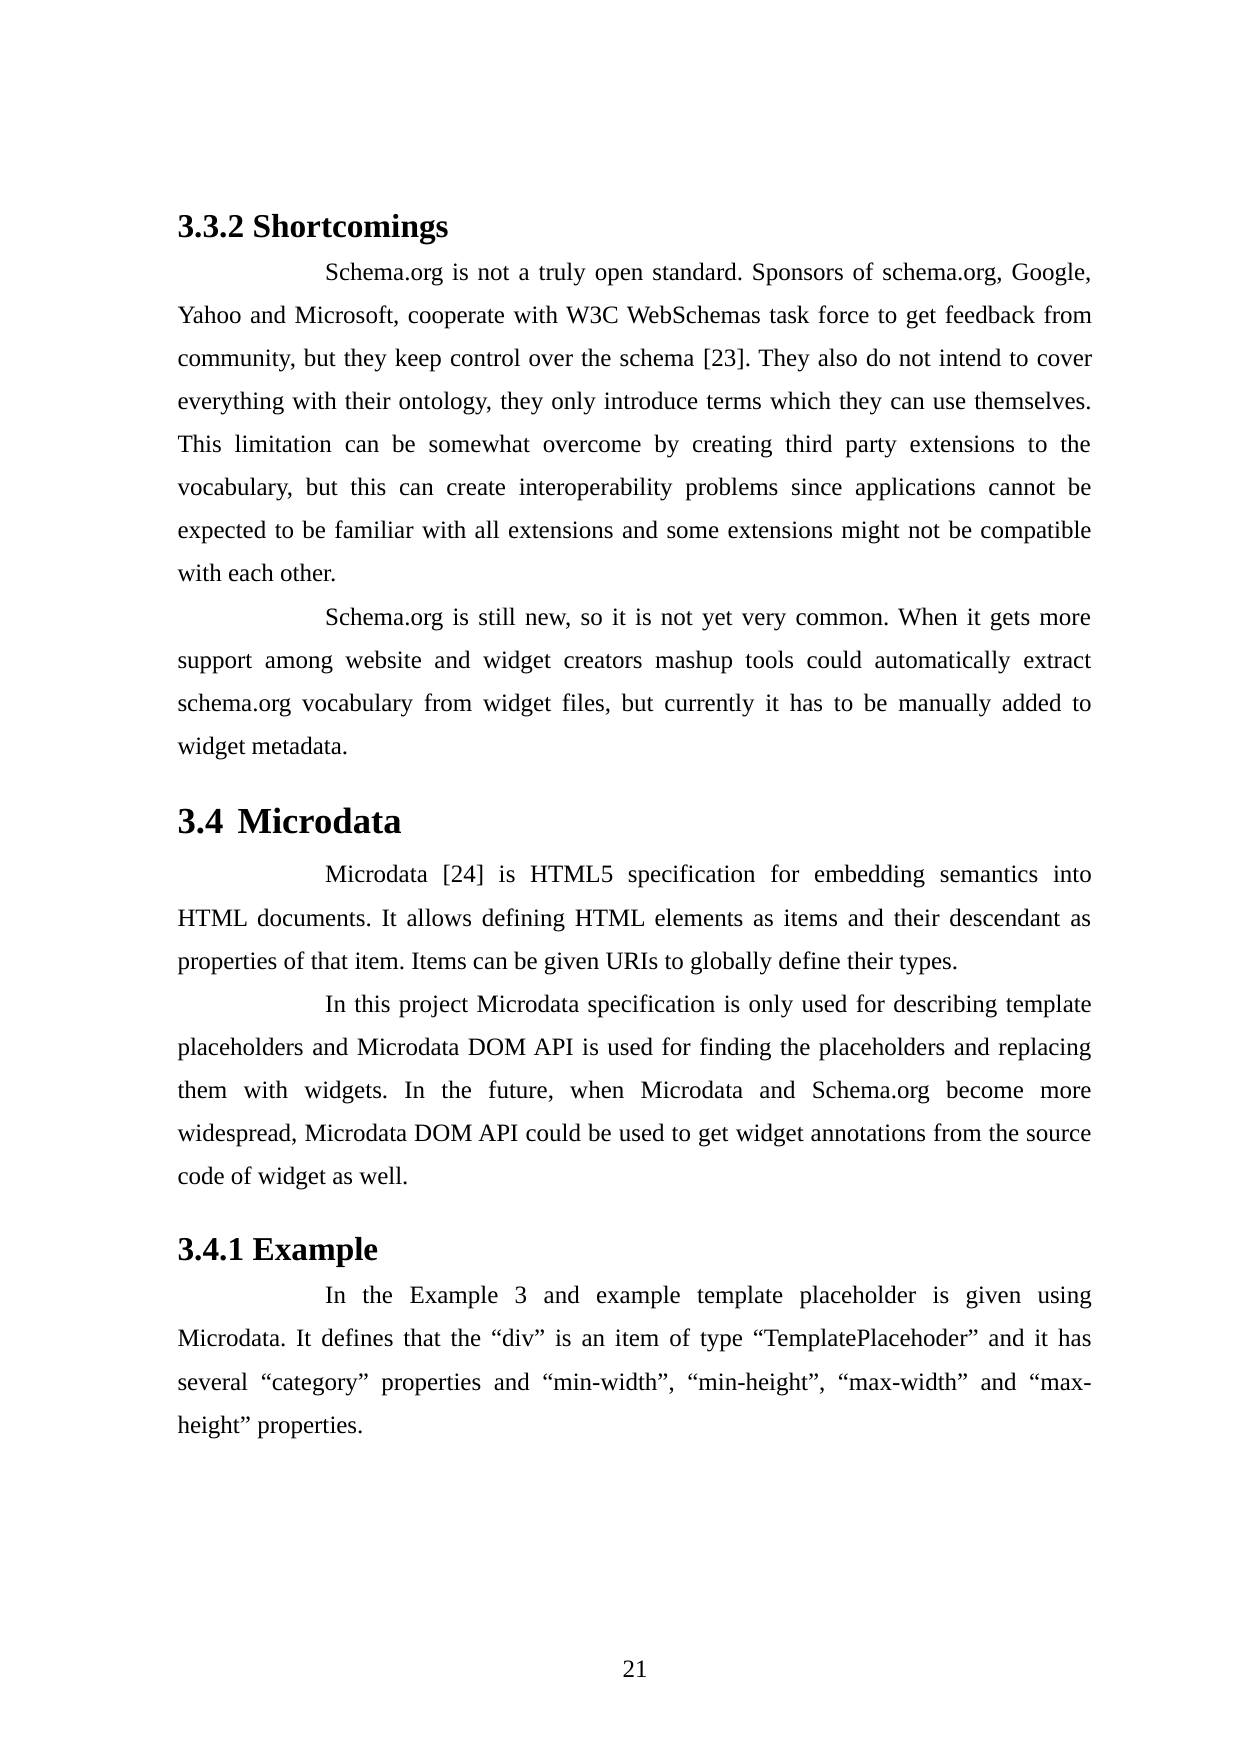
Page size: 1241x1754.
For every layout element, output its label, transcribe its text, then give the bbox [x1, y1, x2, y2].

text In this project Microdata specification is only used for describing template placeholders and Microdata DOM API is used for finding the placeholders and replacing them with widgets. In the future, when Microdata and Schema.org become more widespread, Microdata DOM API could be used to get widget annotations from the source code of widget as well. [177, 989, 1093, 1190]
text Microdata [24] is HTML5 specification for embedding semantics into HTML documents. It allows defining HTML elements as items and their descendant as properties of that item. Items can be given URIs to globally define their types. [177, 859, 1093, 974]
subtitle Microdata [177, 799, 1093, 841]
text Schema.org is not a truly open standard. Sponsors of schema.org, Google, Yahoo and Microsoft, cooperate with W3C WebSchemas task force to get feedback from community, but they keep control over the schema [23]. They also do not intend to cover everything with their ontology, they only introduce terms which they can use themselves. This limitation can be somewhat overcome by creating third party extensions to the vocabulary, but this can create interoperability problems since applications cannot be expected to be familiar with all extensions and some extensions might not be compatible with each other. [177, 257, 1093, 587]
subtitle Example [177, 1229, 1093, 1268]
subtitle Shortcomings [177, 206, 1093, 244]
text Schema.org is still new, so it is not yet very common. When it gets more support among website and widget creators mashup tools could automatically extract schema.org vocabulary from widget files, but currently it has to be manually added to widget metadata. [177, 602, 1093, 760]
text In the Example 3 and example template placeholder is given using Microdata. It defines that the “div” is an item of type “TemplatePlacehoder” and it has several “category” properties and “min-width”, “min-height”, “max-width” and “max-height” properties. [177, 1280, 1093, 1438]
